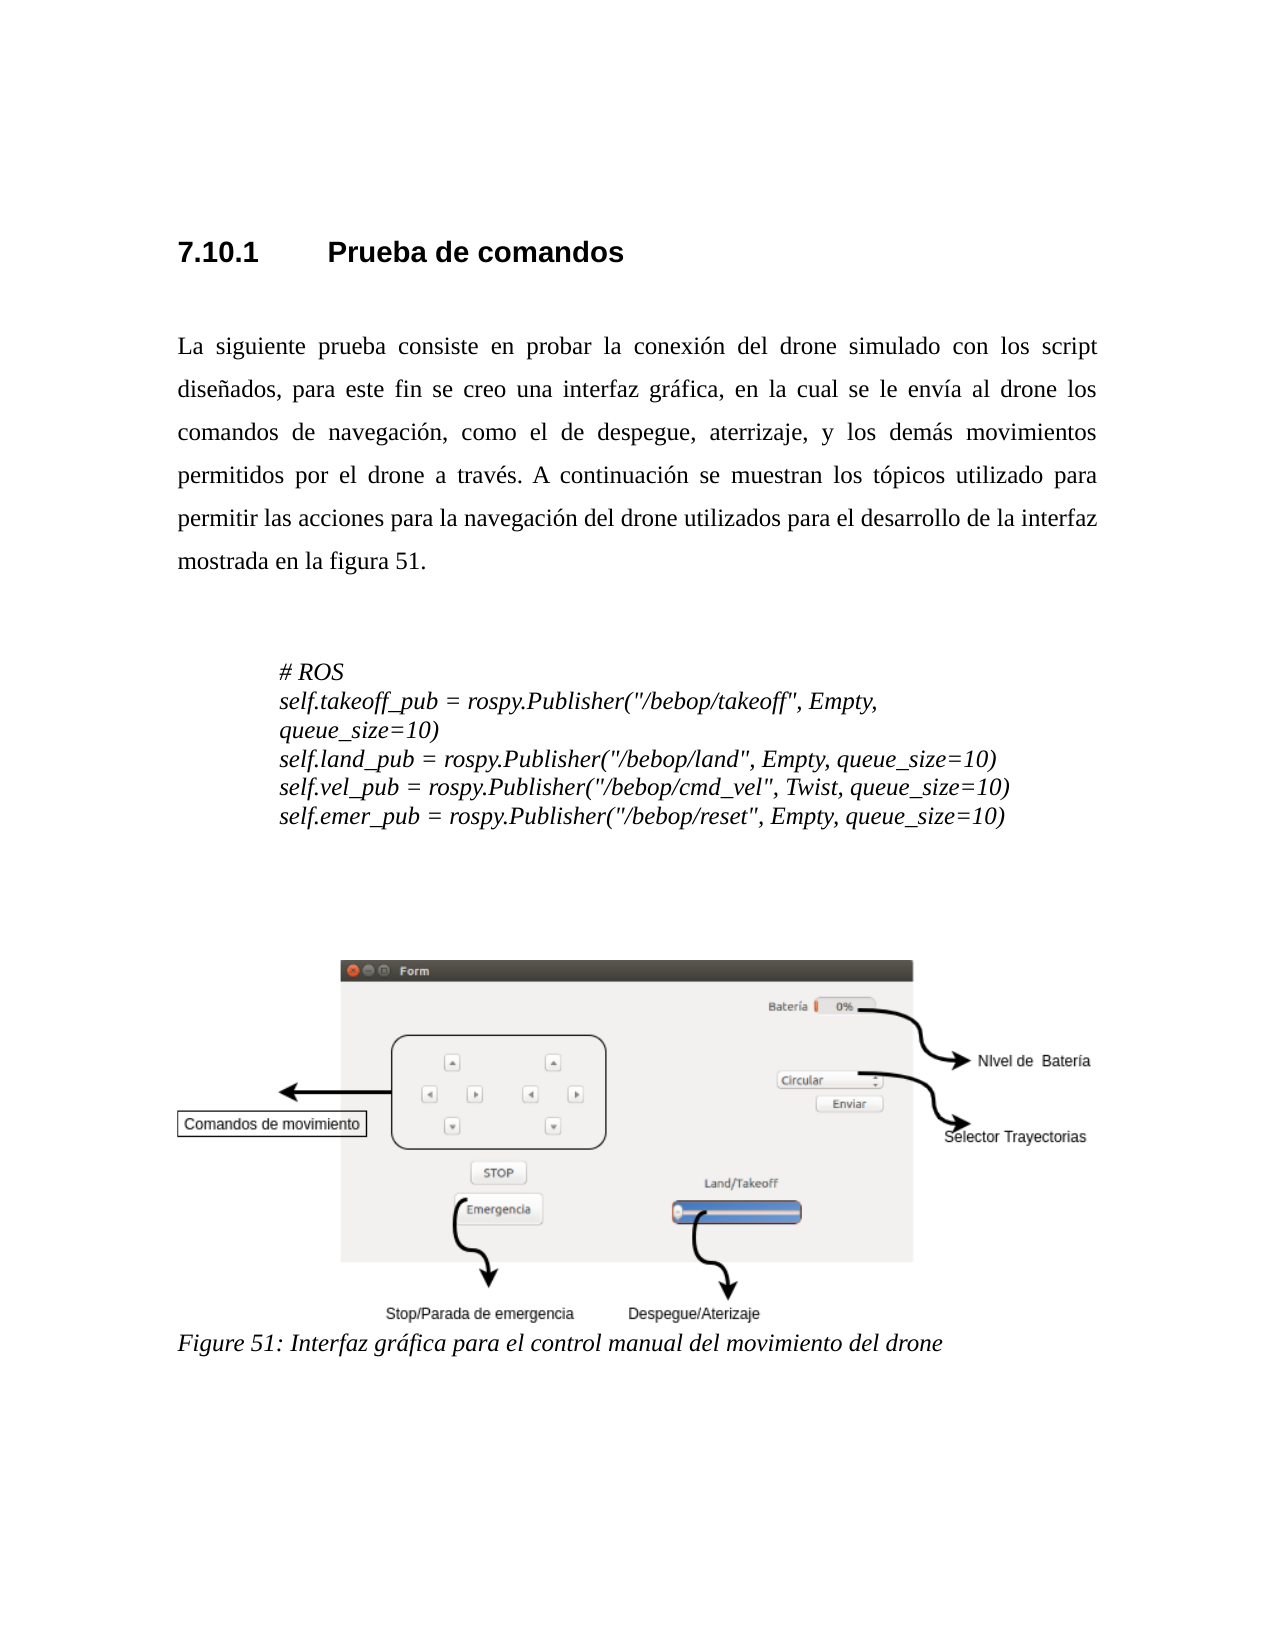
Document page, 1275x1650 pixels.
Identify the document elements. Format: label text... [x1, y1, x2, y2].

text La siguiente prueba consiste en probar la conexión del drone simulado con los script diseñados, para este fin se creo una interfaz gráfica, en la cual se le envía al drone los comandos de navegación, como el de despegue, aterrizaje, y los demás movimientos permitidos por el drone a través. A continuación se muestran los tópicos utilizado para permitir las acciones para la navegación del drone utilizados para el desarrollo de la interfaz mostrada en la figura 51. [177, 331, 1098, 575]
text Figure 51: Interfaz gráfica para el control manual del movimiento del drone [177, 1328, 1098, 1356]
picture [177, 960, 1098, 1328]
subtitle Prueba de comandos [177, 235, 1098, 269]
